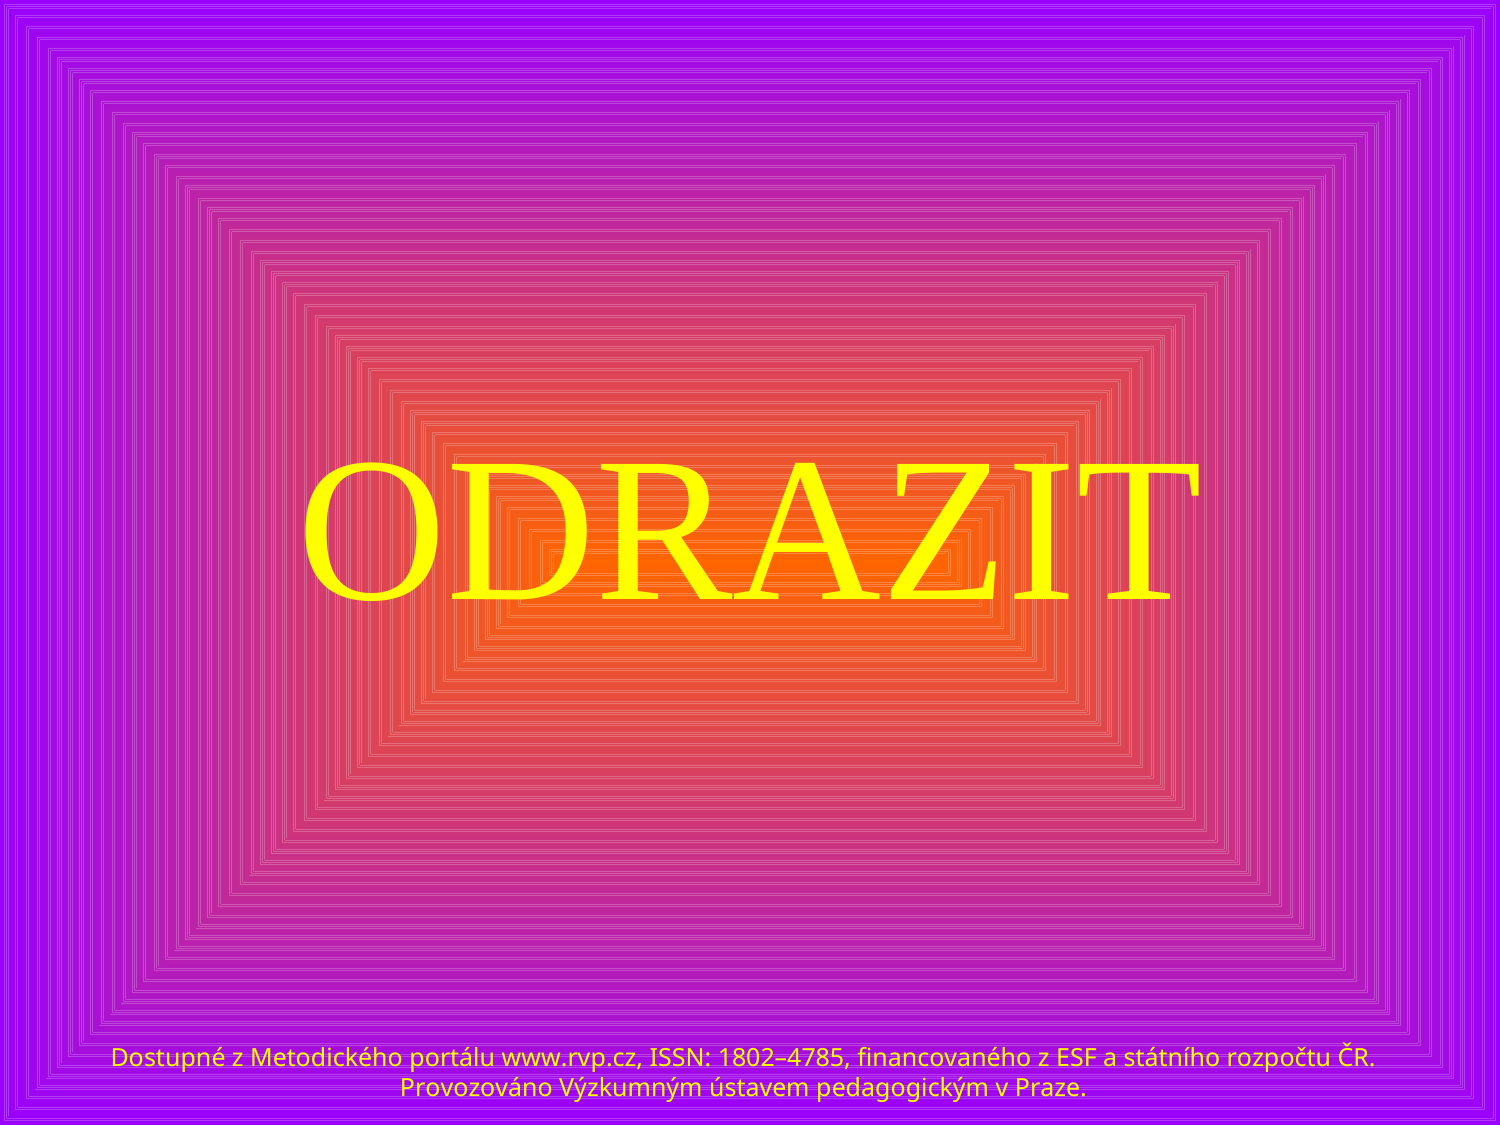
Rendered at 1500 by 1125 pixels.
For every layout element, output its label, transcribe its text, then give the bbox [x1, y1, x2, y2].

text_box Dostupné z Metodického portálu www.rvp.cz, ISSN: 1802–4785, financovaného z ESF a státního rozpočtu ČR. Provozováno Výzkumným ústavem pedagogickým v Praze. [35, 1041, 1454, 1102]
text_box ODRAZIT [0, 385, 1500, 649]
